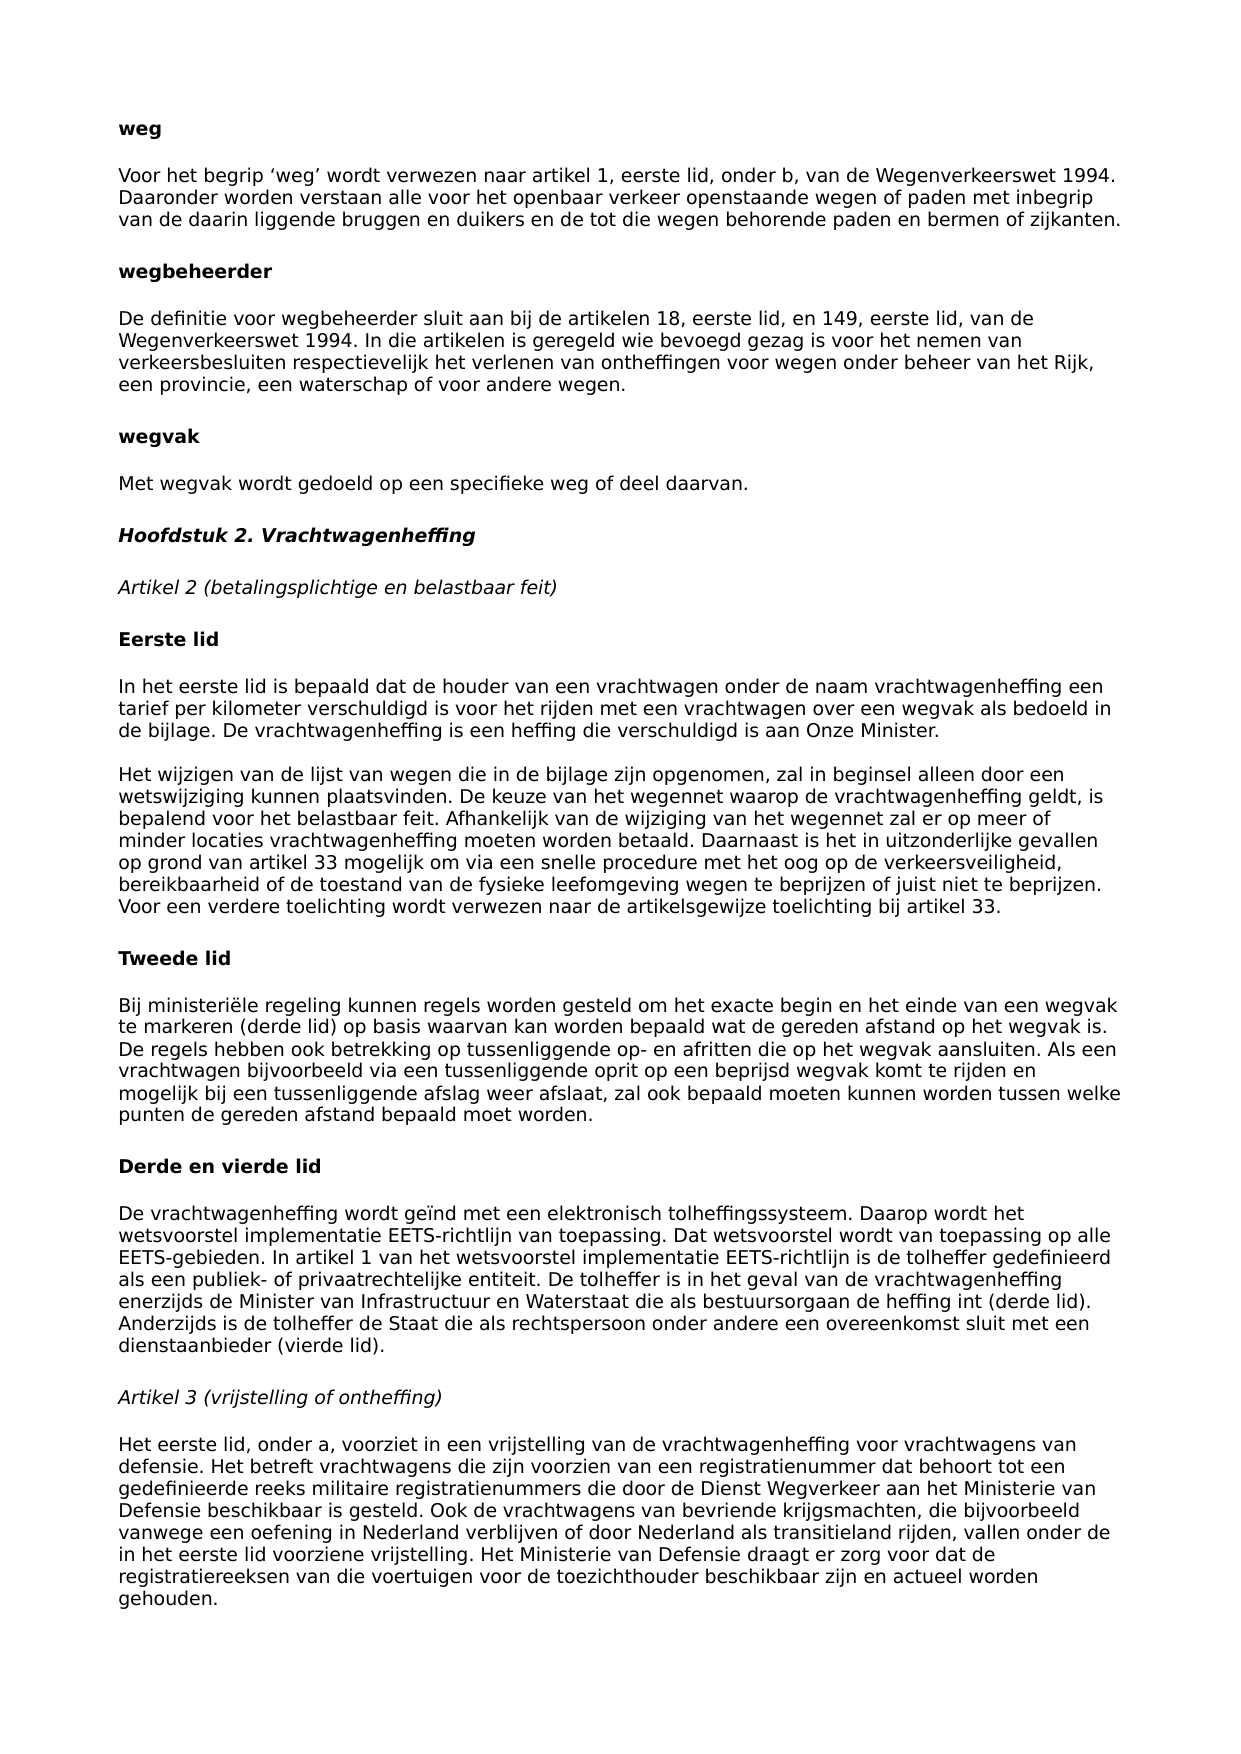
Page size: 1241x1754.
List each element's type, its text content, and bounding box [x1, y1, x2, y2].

subtitle Eerste lid [118, 629, 1122, 651]
text De definitie voor wegbeheerder sluit aan bij de artikelen 18, eerste lid, en 149, eerste lid, van de Wegenverkeerswet 1994. In die artikelen is geregeld wie bevoegd gezag is voor het nemen van verkeersbesluiten respectievelijk het verlenen van ontheffingen voor wegen onder beheer van het Rijk, een provincie, een waterschap of voor andere wegen. [118, 308, 1122, 396]
subtitle Hoofdstuk 2. Vrachtwagenheffing [118, 525, 1122, 547]
subtitle wegvak [118, 426, 1122, 448]
text De vrachtwagenheffing wordt geïnd met een elektronisch tolheffingssysteem. Daarop wordt het wetsvoorstel implementatie EETS-richtlijn van toepassing. Dat wetsvoorstel wordt van toepassing op alle EETS-gebieden. In artikel 1 van het wetsvoorstel implementatie EETS-richtlijn is de tolheffer gedefinieerd als een publiek- of privaatrechtelijke entiteit. De tolheffer is in het geval van de vrachtwagenheffing enerzijds de Minister van Infrastructuur en Waterstaat die als bestuursorgaan de heffing int (derde lid). Anderzijds is de tolheffer de Staat die als rechtspersoon onder andere een overeenkomst sluit met een dienstaanbieder (vierde lid). [118, 1203, 1122, 1357]
text Bij ministeriële regeling kunnen regels worden gesteld om het exacte begin en het einde van een wegvak te markeren (derde lid) op basis waarvan kan worden bepaald wat de gereden afstand op het wegvak is. De regels hebben ook betrekking op tussenliggende op- en afritten die op het wegvak aansluiten. Als een vrachtwagen bijvoorbeeld via een tussenliggende oprit op een beprijsd wegvak komt te rijden en mogelijk bij een tussenliggende afslag weer afslaat, zal ook bepaald moeten kunnen worden tussen welke punten de gereden afstand bepaald moet worden. [118, 994, 1122, 1126]
text Het wijzigen van de lijst van wegen die in de bijlage zijn opgenomen, zal in beginsel alleen door een wetswijziging kunnen plaatsvinden. De keuze van het wegennet waarop de vrachtwagenheffing geldt, is bepalend voor het belastbaar feit. Afhankelijk van de wijziging van het wegennet zal er op meer of minder locaties vrachtwagenheffing moeten worden betaald. Daarnaast is het in uitzonderlijke gevallen op grond van artikel 33 mogelijk om via een snelle procedure met het oog op de verkeersveiligheid, bereikbaarheid of de toestand van de fysieke leefomgeving wegen te beprijzen of juist niet te beprijzen. Voor een verdere toelichting wordt verwezen naar de artikelsgewijze toelichting bij artikel 33. [118, 764, 1122, 917]
subtitle Tweede lid [118, 947, 1122, 969]
text In het eerste lid is bepaald dat de houder van een vrachtwagen onder de naam vrachtwagenheffing een tarief per kilometer verschuldigd is voor het rijden met een vrachtwagen over een wegvak als bedoeld in de bijlage. De vrachtwagenheffing is een heffing die verschuldigd is aan Onze Minister. [118, 676, 1122, 742]
subtitle weg [118, 118, 1122, 140]
subtitle Artikel 3 (vrijstelling of ontheffing) [118, 1387, 1122, 1409]
text Voor het begrip ‘weg’ wordt verwezen naar artikel 1, eerste lid, onder b, van de Wegenverkeerswet 1994. Daaronder worden verstaan alle voor het openbaar verkeer openstaande wegen of paden met inbegrip van de daarin liggende bruggen en duikers en de tot die wegen behorende paden en bermen of zijkanten. [118, 165, 1122, 231]
text Met wegvak wordt gedoeld op een specifieke weg of deel daarvan. [118, 473, 1122, 495]
subtitle wegbeheerder [118, 261, 1122, 283]
text Het eerste lid, onder a, voorziet in een vrijstelling van de vrachtwagenheffing voor vrachtwagens van defensie. Het betreft vrachtwagens die zijn voorzien van een registratienummer dat behoort tot een gedefinieerde reeks militaire registratienummers die door de Dienst Wegverkeer aan het Ministerie van Defensie beschikbaar is gesteld. Ook de vrachtwagens van bevriende krijgsmachten, die bijvoorbeeld vanwege een oefening in Nederland verblijven of door Nederland als transitieland rijden, vallen onder de in het eerste lid voorziene vrijstelling. Het Ministerie van Defensie draagt er zorg voor dat de registratiereeksen van die voertuigen voor de toezichthouder beschikbaar zijn en actueel worden gehouden. [118, 1434, 1122, 1610]
subtitle Derde en vierde lid [118, 1156, 1122, 1178]
subtitle Artikel 2 (betalingsplichtige en belastbaar feit) [118, 577, 1122, 599]
